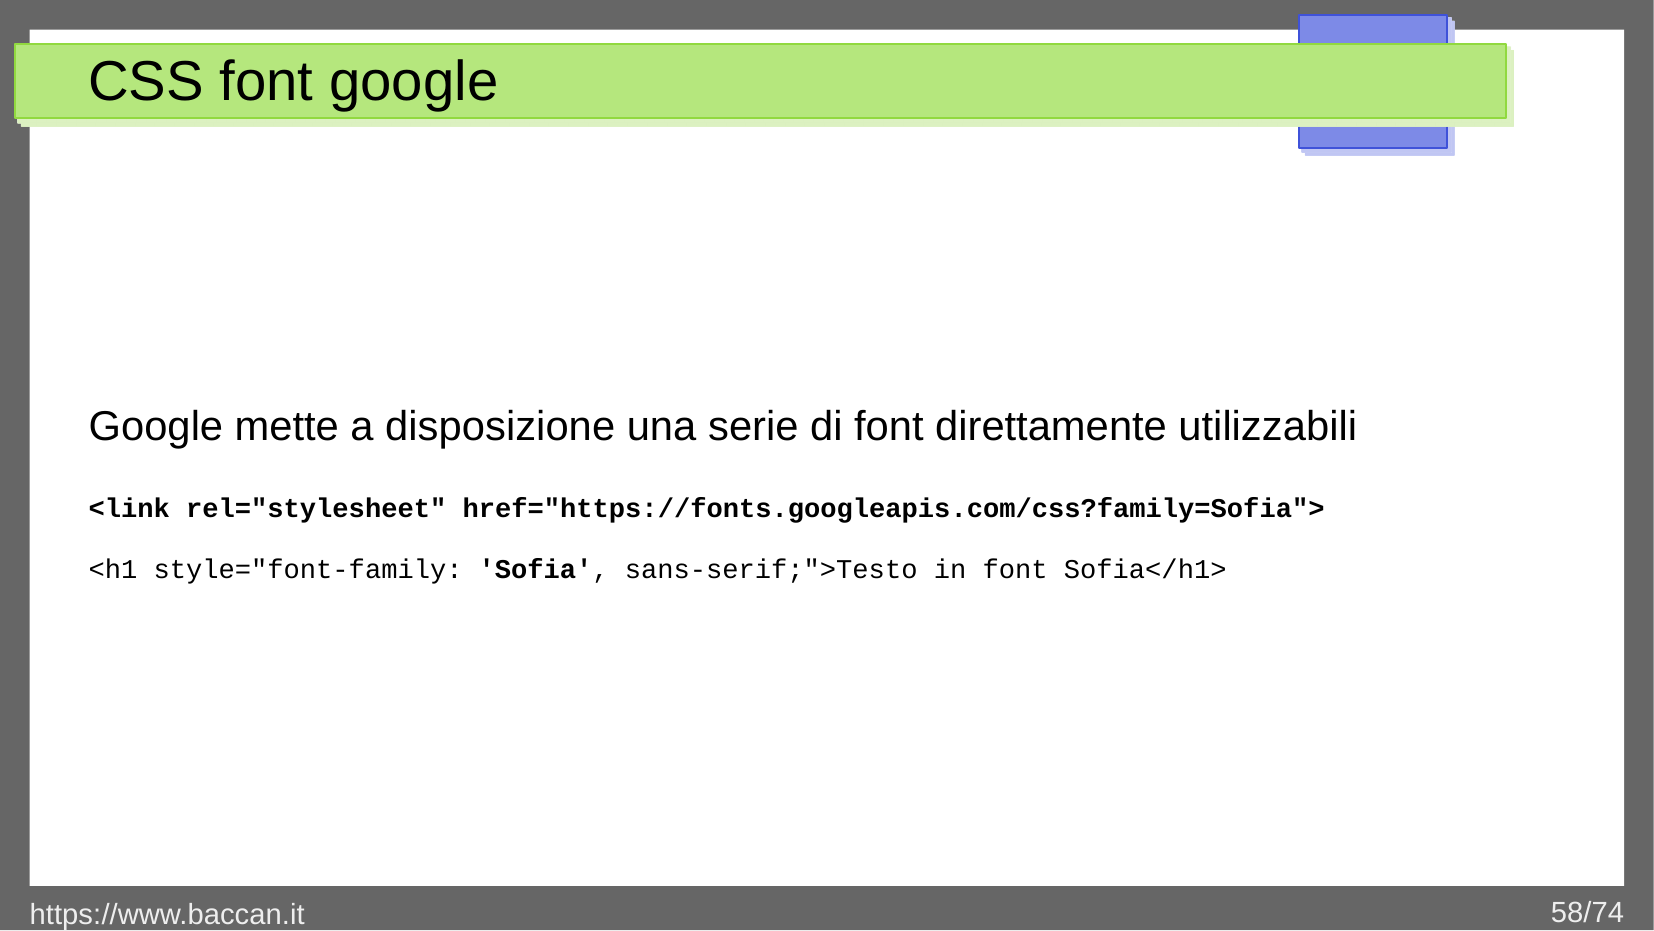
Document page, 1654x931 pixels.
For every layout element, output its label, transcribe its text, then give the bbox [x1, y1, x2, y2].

title CSS font google [88, 44, 1506, 119]
text_box Google mette a disposizione una serie di font direttamente utilizzabili <link rel="stylesheet" href="https://fonts.googleapis.com/css?family=Sofia"> <h1 style="font-family: 'Sofia', sans-serif;">Testo in font Sofia</h1> [88, 169, 1565, 820]
